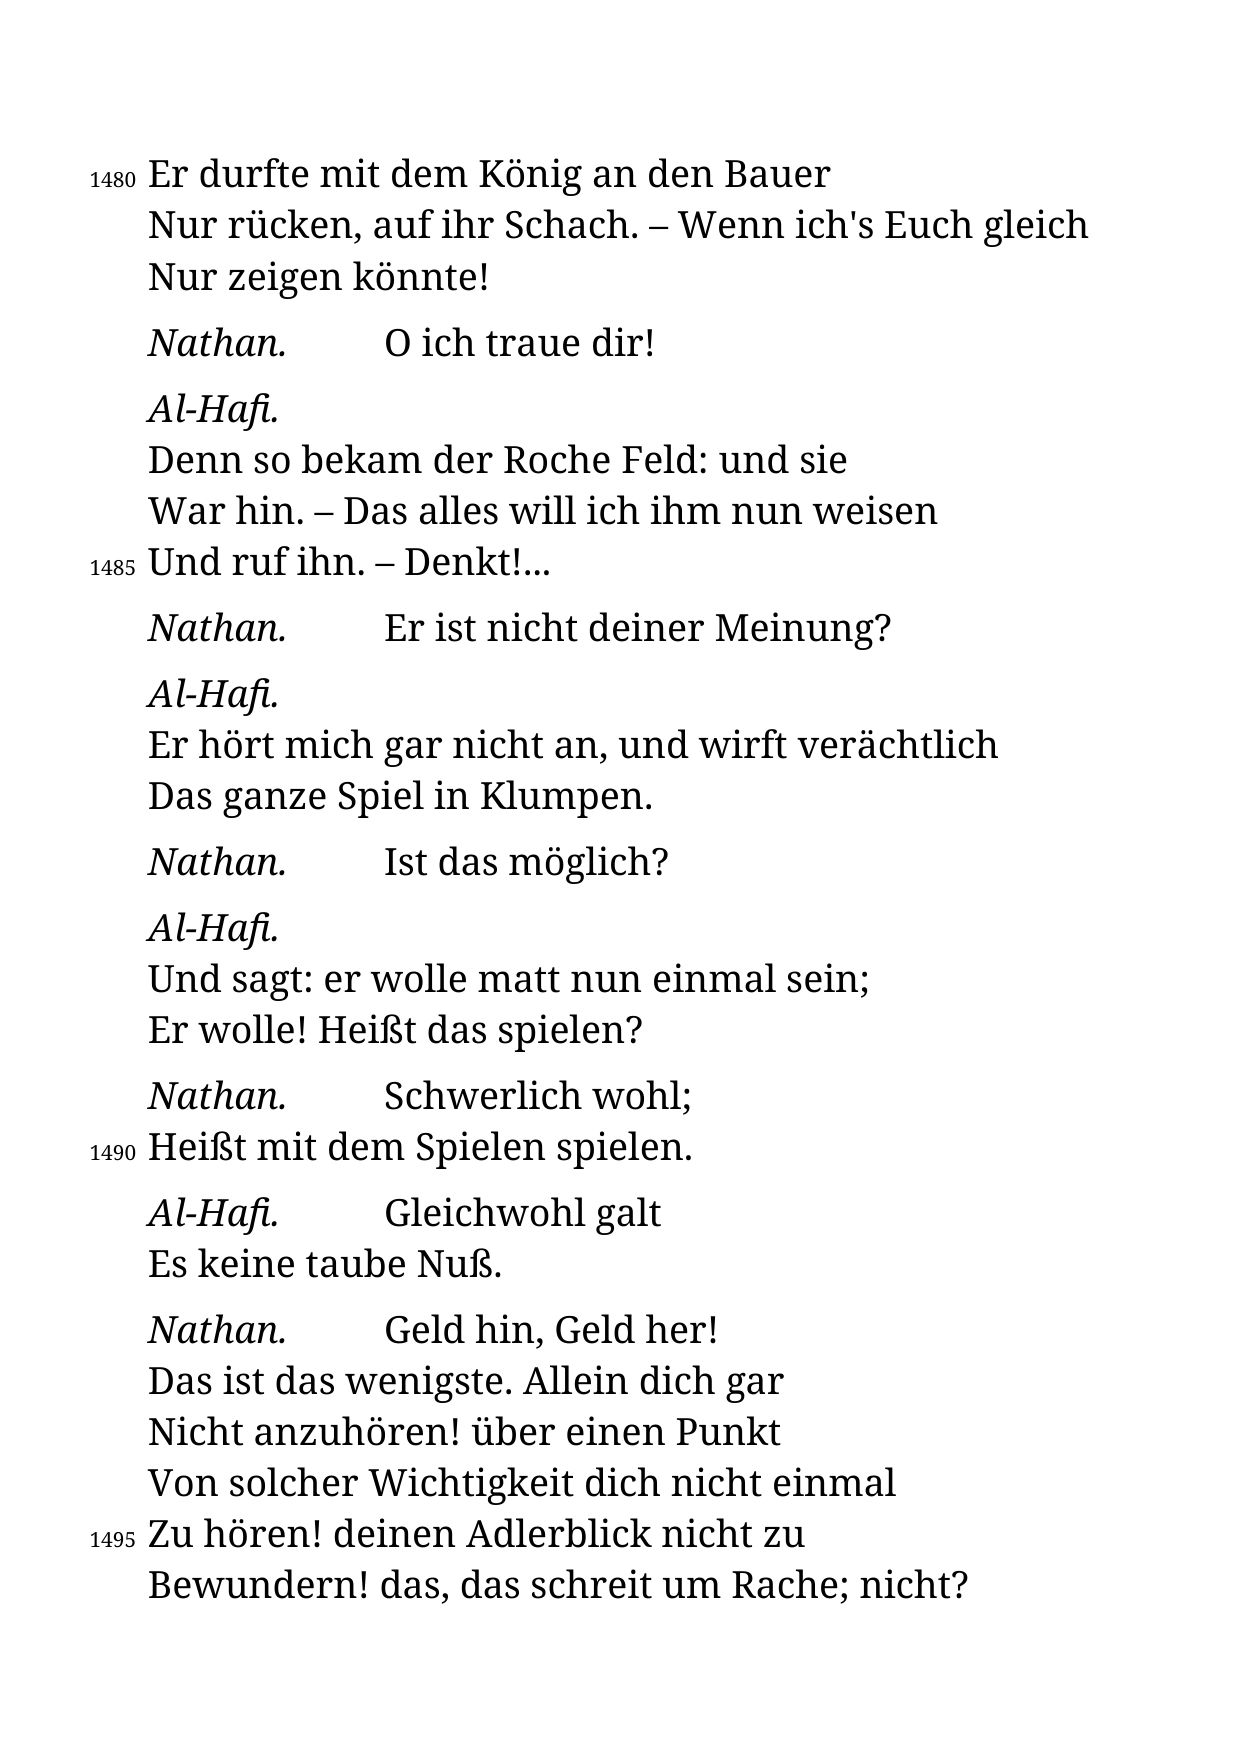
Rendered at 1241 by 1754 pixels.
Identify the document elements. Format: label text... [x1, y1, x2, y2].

text Von solcher Wichtigkeit dich nicht einmal [148, 1457, 1092, 1508]
text Das ist das wenigste. Allein dich gar [148, 1354, 1092, 1406]
text Er hört mich gar nicht an, und wirft verächtlich [148, 718, 1092, 769]
text Und ruf ihn. – Denkt!... [148, 535, 1092, 586]
text Nur rücken, auf ihr Schach. – Wenn ich's Euch gleich [148, 199, 1092, 250]
text Nicht anzuhören! über einen Punkt [148, 1406, 1092, 1457]
text Nathan. Schwerlich wohl; [148, 1069, 1092, 1120]
text War hin. – Das alles will ich ihm nun weisen [148, 484, 1092, 535]
text Al-Hafi. [148, 382, 1092, 433]
text Bewundern! das, das schreit um Rache; nicht? [148, 1559, 1092, 1610]
text Es keine taube Nuß. [148, 1237, 1092, 1288]
text Nathan. Er ist nicht deiner Meinung? [148, 601, 1092, 652]
text Nathan. Geld hin, Geld her! [148, 1303, 1092, 1354]
text Nur zeigen könnte! [148, 250, 1092, 301]
text Nathan. O ich traue dir! [148, 316, 1092, 367]
text Zu hören! deinen Adlerblick nicht zu [148, 1508, 1092, 1559]
text Al-Hafi. [148, 901, 1092, 952]
text Er durfte mit dem König an den Bauer [148, 148, 1092, 199]
text Al-Hafi. Gleichwohl galt [148, 1186, 1092, 1237]
text Er wolle! Heißt das spielen? [148, 1003, 1092, 1054]
text Nathan. Ist das möglich? [148, 835, 1092, 886]
text Und sagt: er wolle matt nun einmal sein; [148, 952, 1092, 1003]
text Das ganze Spiel in Klumpen. [148, 769, 1092, 820]
text Al-Hafi. [148, 667, 1092, 718]
text Denn so bekam der Roche Feld: und sie [148, 433, 1092, 484]
text Heißt mit dem Spielen spielen. [148, 1120, 1092, 1171]
